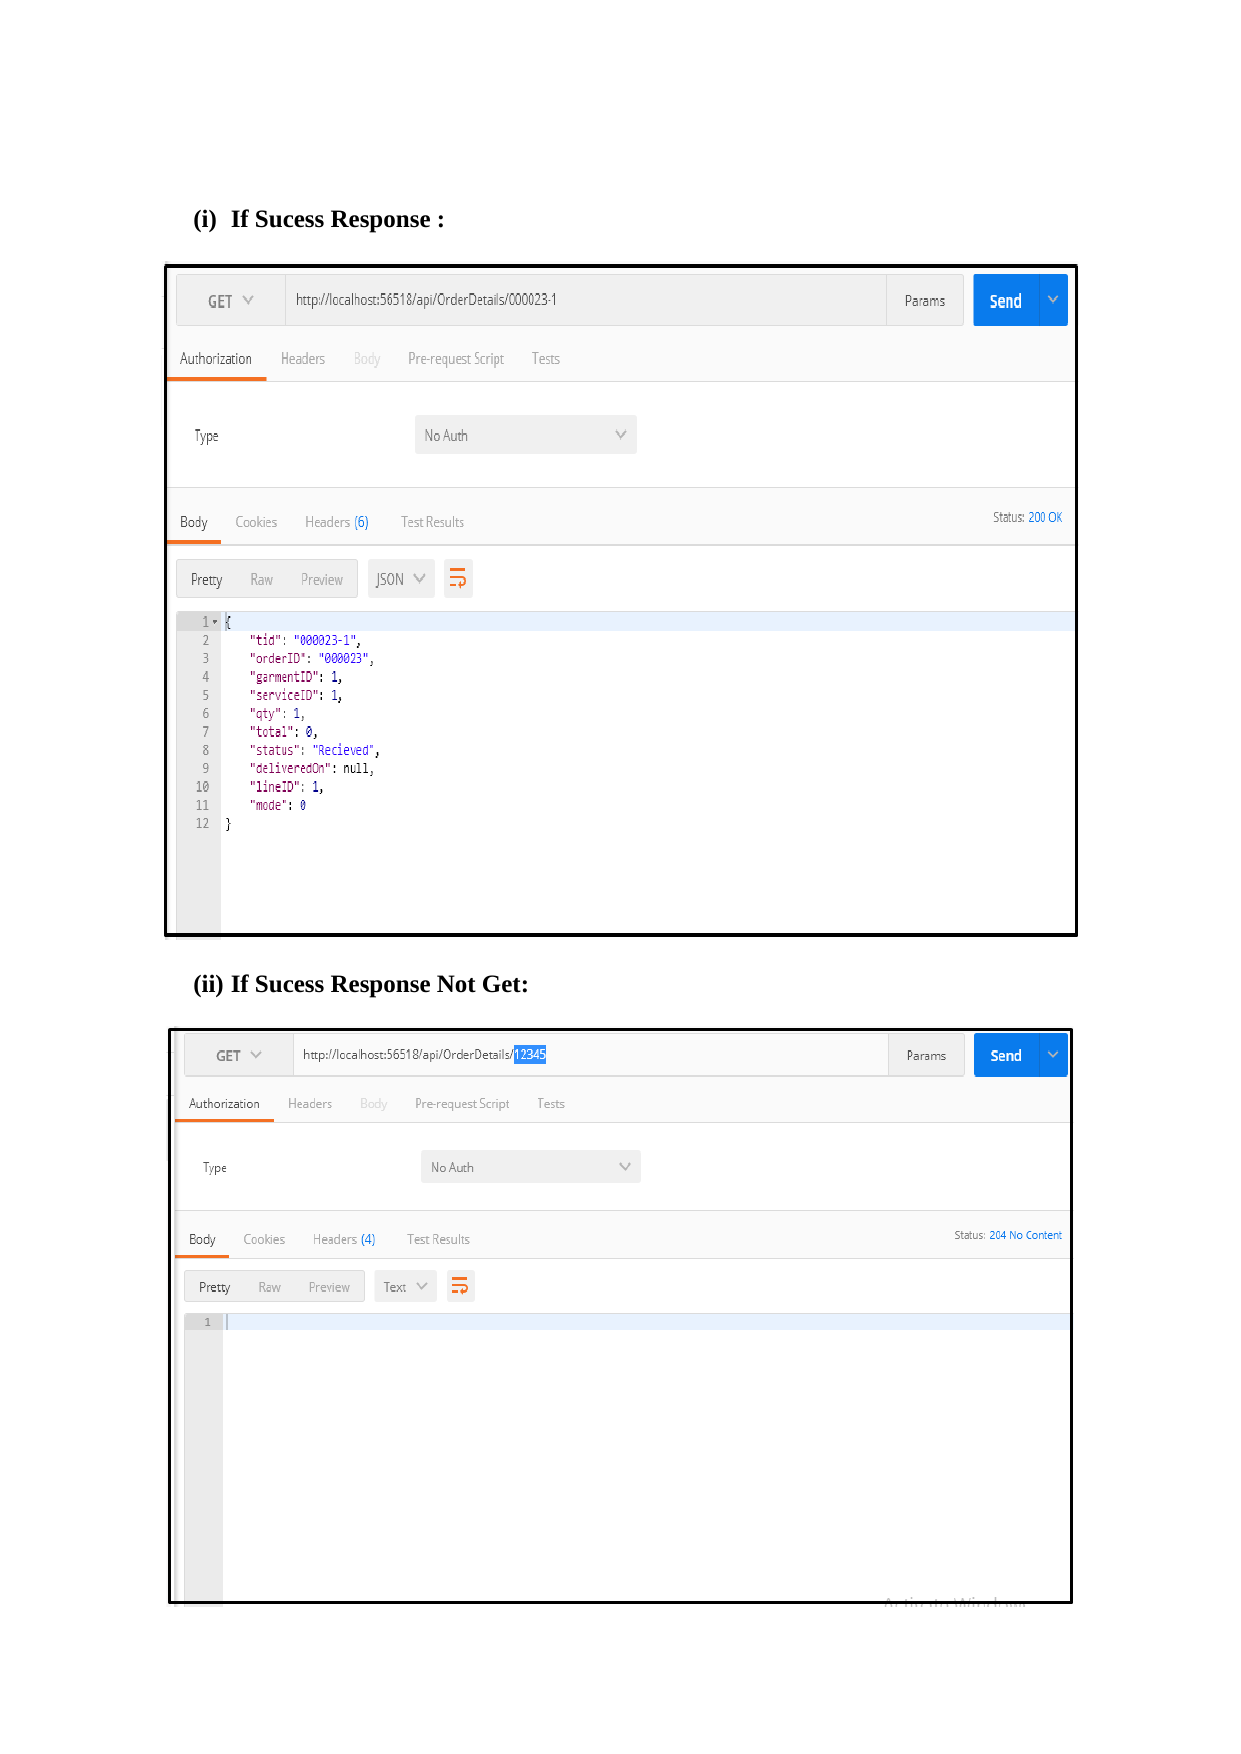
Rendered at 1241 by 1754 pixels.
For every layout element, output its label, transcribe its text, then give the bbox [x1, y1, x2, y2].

picture [166, 1026, 1074, 1607]
picture [161, 261, 1079, 940]
list If Sucess Response : [193, 204, 1122, 233]
list If Sucess Response Not Get: [193, 969, 1122, 997]
